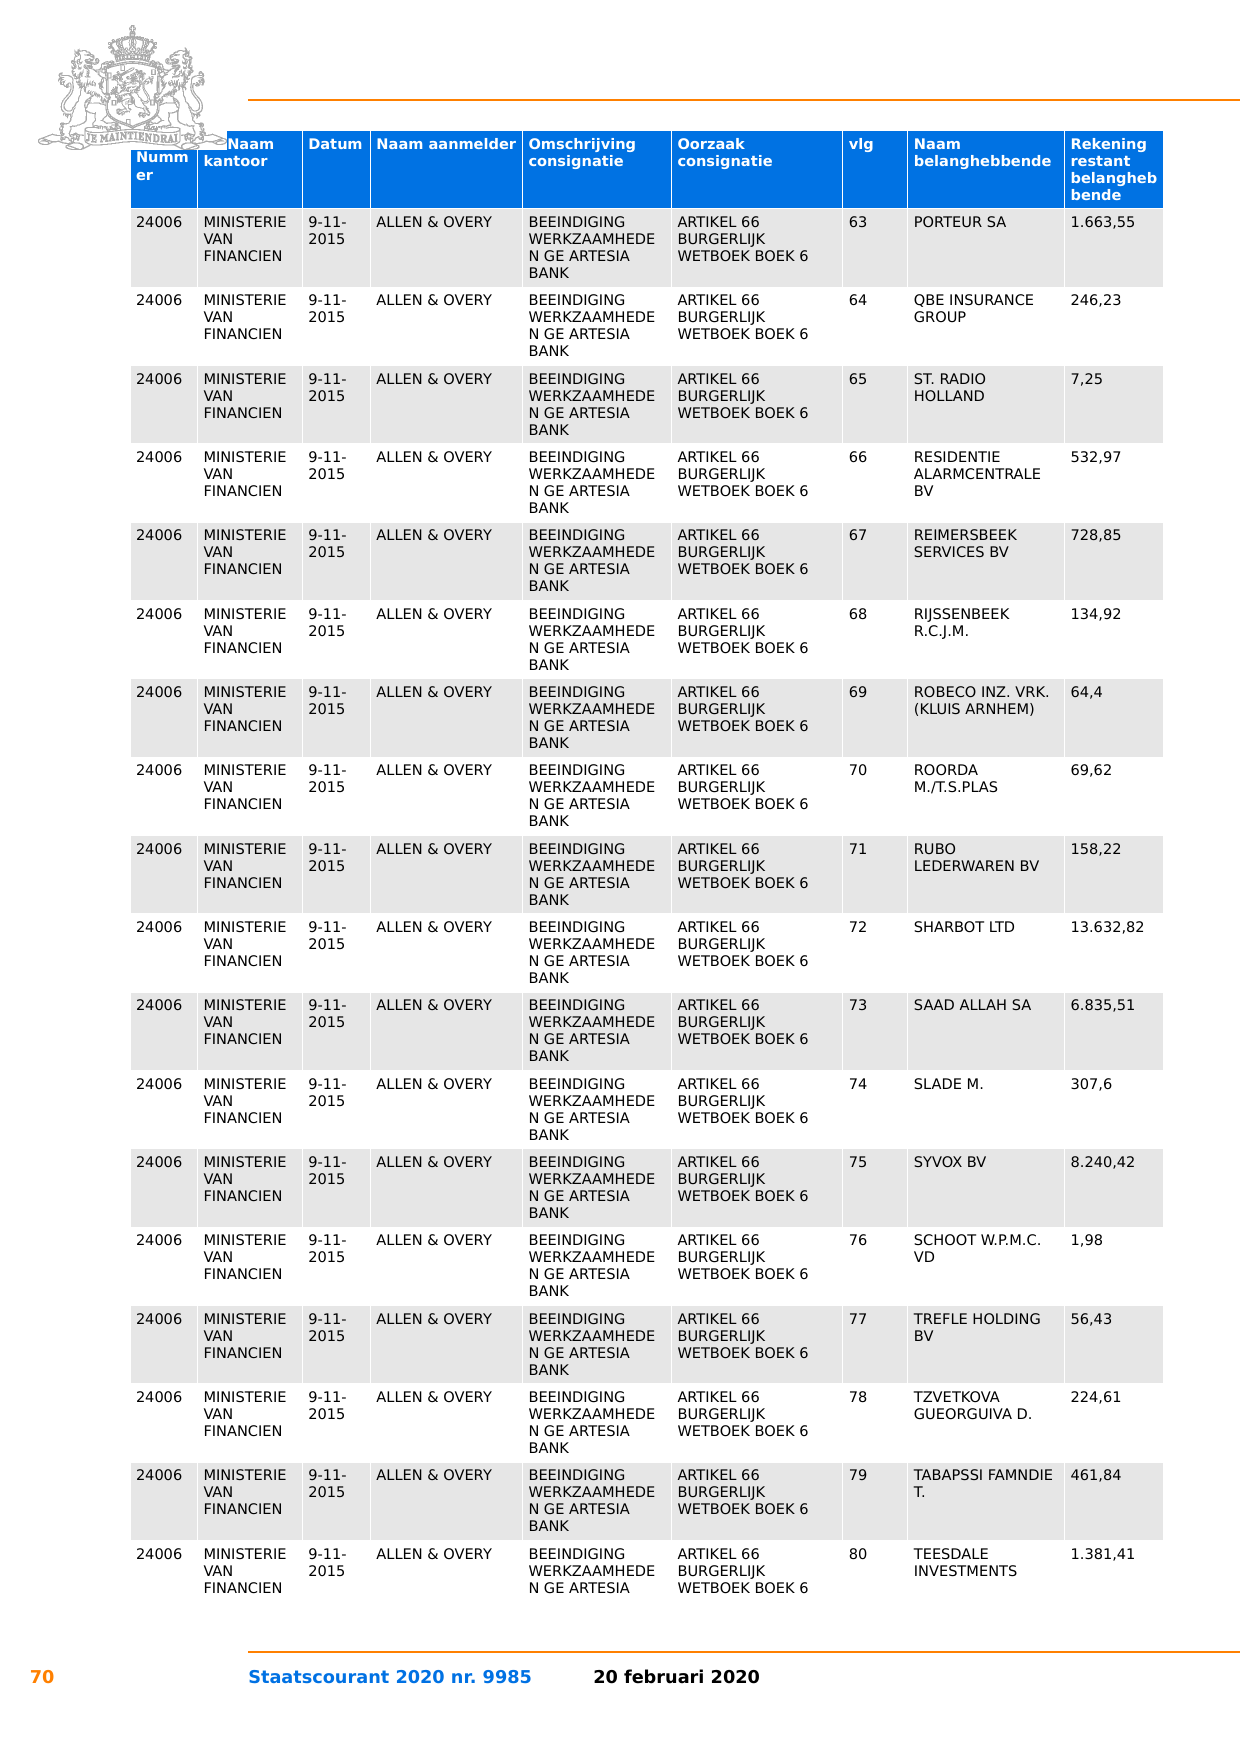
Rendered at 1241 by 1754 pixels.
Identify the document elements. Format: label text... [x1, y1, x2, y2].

table_cell 7,25 [1065, 366, 1163, 443]
table_cell 158,22 [1065, 836, 1163, 913]
table_cell RESIDENTIE ALARMCENTRALE BV [908, 444, 1064, 522]
table_cell 9-11-2015 [303, 914, 370, 992]
table_cell ROBECO INZ. VRK. (KLUIS ARNHEM) [908, 679, 1064, 757]
table_cell BEEINDIGING WERKZAAMHEDEN GE ARTESIA BANK [523, 914, 671, 992]
table_cell 24006 [131, 601, 197, 678]
table_cell 9-11-2015 [303, 444, 370, 522]
table_cell ARTIKEL 66 BURGERLIJK WETBOEK BOEK 6 [672, 288, 842, 365]
table_cell 24006 [131, 288, 197, 365]
table_cell BEEINDIGING WERKZAAMHEDEN GE ARTESIA BANK [523, 209, 671, 287]
table_cell 13.632,82 [1065, 914, 1163, 992]
table_cell BEEINDIGING WERKZAAMHEDEN GE ARTESIA BANK [523, 1149, 671, 1227]
table_cell TEESDALE INVESTMENTS [908, 1541, 1064, 1601]
table_cell ALLEN & OVERY [371, 758, 522, 835]
table_cell MINISTERIE VAN FINANCIEN [198, 1463, 302, 1540]
table_cell 9-11-2015 [303, 836, 370, 913]
table_cell SYVOX BV [908, 1149, 1064, 1227]
table_header Naam belanghebbende [908, 131, 1064, 208]
table_header Naam kantoor [198, 131, 302, 208]
table_cell 1.381,41 [1065, 1541, 1163, 1601]
table_cell MINISTERIE VAN FINANCIEN [198, 1541, 302, 1601]
table_cell 9-11-2015 [303, 679, 370, 757]
table_cell PORTEUR SA [908, 209, 1064, 287]
table_cell MINISTERIE VAN FINANCIEN [198, 444, 302, 522]
table_cell 9-11-2015 [303, 993, 370, 1070]
table_cell 70 [843, 758, 907, 835]
table_cell MINISTERIE VAN FINANCIEN [198, 914, 302, 992]
table_cell ROORDA M./T.S.PLAS [908, 758, 1064, 835]
table_cell MINISTERIE VAN FINANCIEN [198, 1384, 302, 1462]
table_header Omschrijving consignatie [523, 131, 671, 208]
table_cell 74 [843, 1071, 907, 1148]
table_cell ST. RADIO HOLLAND [908, 366, 1064, 443]
table_cell 8.240,42 [1065, 1149, 1163, 1227]
table_cell 24006 [131, 758, 197, 835]
table_cell MINISTERIE VAN FINANCIEN [198, 993, 302, 1070]
table_cell 64 [843, 288, 907, 365]
table_cell 72 [843, 914, 907, 992]
table_cell SAAD ALLAH SA [908, 993, 1064, 1070]
table_cell 9-11-2015 [303, 1149, 370, 1227]
table_cell 9-11-2015 [303, 1463, 370, 1540]
table_cell ALLEN & OVERY [371, 288, 522, 365]
table_cell 24006 [131, 914, 197, 992]
table_cell ALLEN & OVERY [371, 679, 522, 757]
table_cell 24006 [131, 444, 197, 522]
table_cell MINISTERIE VAN FINANCIEN [198, 288, 302, 365]
table_header Datum [303, 131, 370, 208]
table_cell BEEINDIGING WERKZAAMHEDEN GE ARTESIA BANK [523, 366, 671, 443]
table_cell 1.663,55 [1065, 209, 1163, 287]
table_cell ARTIKEL 66 BURGERLIJK WETBOEK BOEK 6 [672, 366, 842, 443]
table_cell RIJSSENBEEK R.C.J.M. [908, 601, 1064, 678]
table_cell MINISTERIE VAN FINANCIEN [198, 209, 302, 287]
table_cell TZVETKOVA GUEORGUIVA D. [908, 1384, 1064, 1462]
table_cell ARTIKEL 66 BURGERLIJK WETBOEK BOEK 6 [672, 1541, 842, 1601]
table_cell 9-11-2015 [303, 523, 370, 600]
table_cell 69,62 [1065, 758, 1163, 835]
table_cell 9-11-2015 [303, 209, 370, 287]
table_cell 134,92 [1065, 601, 1163, 678]
table_cell 9-11-2015 [303, 366, 370, 443]
table_cell ALLEN & OVERY [371, 1149, 522, 1227]
table_cell MINISTERIE VAN FINANCIEN [198, 1149, 302, 1227]
table_cell 9-11-2015 [303, 1384, 370, 1462]
table_cell 69 [843, 679, 907, 757]
table_cell TABAPSSI FAMNDIE T. [908, 1463, 1064, 1540]
table_cell BEEINDIGING WERKZAAMHEDEN GE ARTESIA BANK [523, 1228, 671, 1305]
table_cell BEEINDIGING WERKZAAMHEDEN GE ARTESIA BANK [523, 679, 671, 757]
table_cell ARTIKEL 66 BURGERLIJK WETBOEK BOEK 6 [672, 1384, 842, 1462]
table_cell ARTIKEL 66 BURGERLIJK WETBOEK BOEK 6 [672, 836, 842, 913]
table_cell 246,23 [1065, 288, 1163, 365]
table_header Rekening restant belanghebbende [1065, 131, 1163, 208]
table_header vlg [843, 131, 907, 208]
table_cell 76 [843, 1228, 907, 1305]
table_header Nummer [131, 150, 197, 208]
table_cell 24006 [131, 1228, 197, 1305]
picture [38, 25, 227, 150]
table_cell 224,61 [1065, 1384, 1163, 1462]
table_cell 24006 [131, 1463, 197, 1540]
table_cell ARTIKEL 66 BURGERLIJK WETBOEK BOEK 6 [672, 758, 842, 835]
table_cell 78 [843, 1384, 907, 1462]
table_cell BEEINDIGING WERKZAAMHEDEN GE ARTESIA BANK [523, 1384, 671, 1462]
table_cell ALLEN & OVERY [371, 523, 522, 600]
table_cell ARTIKEL 66 BURGERLIJK WETBOEK BOEK 6 [672, 1306, 842, 1383]
table_cell BEEINDIGING WERKZAAMHEDEN GE ARTESIA BANK [523, 444, 671, 522]
table_cell ALLEN & OVERY [371, 444, 522, 522]
table_cell SCHOOT W.P.M.C. VD [908, 1228, 1064, 1305]
table_cell ALLEN & OVERY [371, 209, 522, 287]
table_cell 71 [843, 836, 907, 913]
table_cell 24006 [131, 1541, 197, 1601]
table_cell 532,97 [1065, 444, 1163, 522]
table_cell 9-11-2015 [303, 1071, 370, 1148]
table_cell 9-11-2015 [303, 288, 370, 365]
table_cell 63 [843, 209, 907, 287]
table_cell 24006 [131, 209, 197, 287]
table_cell ALLEN & OVERY [371, 993, 522, 1070]
table_cell ARTIKEL 66 BURGERLIJK WETBOEK BOEK 6 [672, 1071, 842, 1148]
table_cell 77 [843, 1306, 907, 1383]
table_cell 68 [843, 601, 907, 678]
table_cell ARTIKEL 66 BURGERLIJK WETBOEK BOEK 6 [672, 444, 842, 522]
table_cell 79 [843, 1463, 907, 1540]
table_cell MINISTERIE VAN FINANCIEN [198, 523, 302, 600]
table_cell ARTIKEL 66 BURGERLIJK WETBOEK BOEK 6 [672, 601, 842, 678]
table_cell ALLEN & OVERY [371, 366, 522, 443]
table_cell BEEINDIGING WERKZAAMHEDEN GE ARTESIA BANK [523, 1306, 671, 1383]
table_cell 24006 [131, 1149, 197, 1227]
table_cell 6.835,51 [1065, 993, 1163, 1070]
table_cell QBE INSURANCE GROUP [908, 288, 1064, 365]
table_cell 80 [843, 1541, 907, 1601]
table_cell BEEINDIGING WERKZAAMHEDEN GE ARTESIA BANK [523, 836, 671, 913]
table_cell MINISTERIE VAN FINANCIEN [198, 1228, 302, 1305]
table_cell BEEINDIGING WERKZAAMHEDEN GE ARTESIA BANK [523, 758, 671, 835]
table_cell ALLEN & OVERY [371, 1384, 522, 1462]
table_cell MINISTERIE VAN FINANCIEN [198, 679, 302, 757]
table_cell ARTIKEL 66 BURGERLIJK WETBOEK BOEK 6 [672, 679, 842, 757]
table_cell ALLEN & OVERY [371, 1541, 522, 1601]
table_cell ALLEN & OVERY [371, 1306, 522, 1383]
table_cell BEEINDIGING WERKZAAMHEDEN GE ARTESIA BANK [523, 288, 671, 365]
table_cell 9-11-2015 [303, 1228, 370, 1305]
table_cell 64,4 [1065, 679, 1163, 757]
table_cell 24006 [131, 1071, 197, 1148]
table_cell 75 [843, 1149, 907, 1227]
table_cell BEEINDIGING WERKZAAMHEDEN GE ARTESIA BANK [523, 1071, 671, 1148]
table_cell MINISTERIE VAN FINANCIEN [198, 758, 302, 835]
table_cell ALLEN & OVERY [371, 914, 522, 992]
table_cell 24006 [131, 679, 197, 757]
table_header Naam aanmelder [371, 131, 522, 208]
table_cell MINISTERIE VAN FINANCIEN [198, 1306, 302, 1383]
table_cell ALLEN & OVERY [371, 1228, 522, 1305]
table_cell 24006 [131, 1384, 197, 1462]
table_cell BEEINDIGING WERKZAAMHEDEN GE ARTESIA [523, 1541, 671, 1601]
table_cell ARTIKEL 66 BURGERLIJK WETBOEK BOEK 6 [672, 1463, 842, 1540]
table_cell 24006 [131, 1306, 197, 1383]
table_cell MINISTERIE VAN FINANCIEN [198, 836, 302, 913]
table_cell ARTIKEL 66 BURGERLIJK WETBOEK BOEK 6 [672, 523, 842, 600]
table_cell ALLEN & OVERY [371, 601, 522, 678]
table_cell 9-11-2015 [303, 1306, 370, 1383]
table_cell 73 [843, 993, 907, 1070]
table_cell 66 [843, 444, 907, 522]
table_cell 24006 [131, 836, 197, 913]
table_cell ARTIKEL 66 BURGERLIJK WETBOEK BOEK 6 [672, 209, 842, 287]
table_cell 24006 [131, 366, 197, 443]
table_cell 56,43 [1065, 1306, 1163, 1383]
table_cell 1,98 [1065, 1228, 1163, 1305]
table_cell ARTIKEL 66 BURGERLIJK WETBOEK BOEK 6 [672, 993, 842, 1070]
table_cell 24006 [131, 993, 197, 1070]
table_cell ALLEN & OVERY [371, 836, 522, 913]
table_cell 24006 [131, 523, 197, 600]
table_cell ARTIKEL 66 BURGERLIJK WETBOEK BOEK 6 [672, 1228, 842, 1305]
table_cell RUBO LEDERWAREN BV [908, 836, 1064, 913]
table_cell BEEINDIGING WERKZAAMHEDEN GE ARTESIA BANK [523, 1463, 671, 1540]
table_cell 307,6 [1065, 1071, 1163, 1148]
table_cell 9-11-2015 [303, 601, 370, 678]
table_cell 65 [843, 366, 907, 443]
table_cell 9-11-2015 [303, 1541, 370, 1601]
table_cell BEEINDIGING WERKZAAMHEDEN GE ARTESIA BANK [523, 523, 671, 600]
table_cell 9-11-2015 [303, 758, 370, 835]
table_cell ARTIKEL 66 BURGERLIJK WETBOEK BOEK 6 [672, 914, 842, 992]
table_cell SLADE M. [908, 1071, 1064, 1148]
table_cell BEEINDIGING WERKZAAMHEDEN GE ARTESIA BANK [523, 993, 671, 1070]
table_cell SHARBOT LTD [908, 914, 1064, 992]
table_cell 461,84 [1065, 1463, 1163, 1540]
table_cell TREFLE HOLDING BV [908, 1306, 1064, 1383]
table_cell ALLEN & OVERY [371, 1071, 522, 1148]
table_cell 728,85 [1065, 523, 1163, 600]
table_cell REIMERSBEEK SERVICES BV [908, 523, 1064, 600]
table_cell MINISTERIE VAN FINANCIEN [198, 366, 302, 443]
table_cell 67 [843, 523, 907, 600]
table_cell ALLEN & OVERY [371, 1463, 522, 1540]
table_cell ARTIKEL 66 BURGERLIJK WETBOEK BOEK 6 [672, 1149, 842, 1227]
table_header Oorzaak consignatie [672, 131, 842, 208]
table_cell MINISTERIE VAN FINANCIEN [198, 601, 302, 678]
table_cell BEEINDIGING WERKZAAMHEDEN GE ARTESIA BANK [523, 601, 671, 678]
table_cell MINISTERIE VAN FINANCIEN [198, 1071, 302, 1148]
